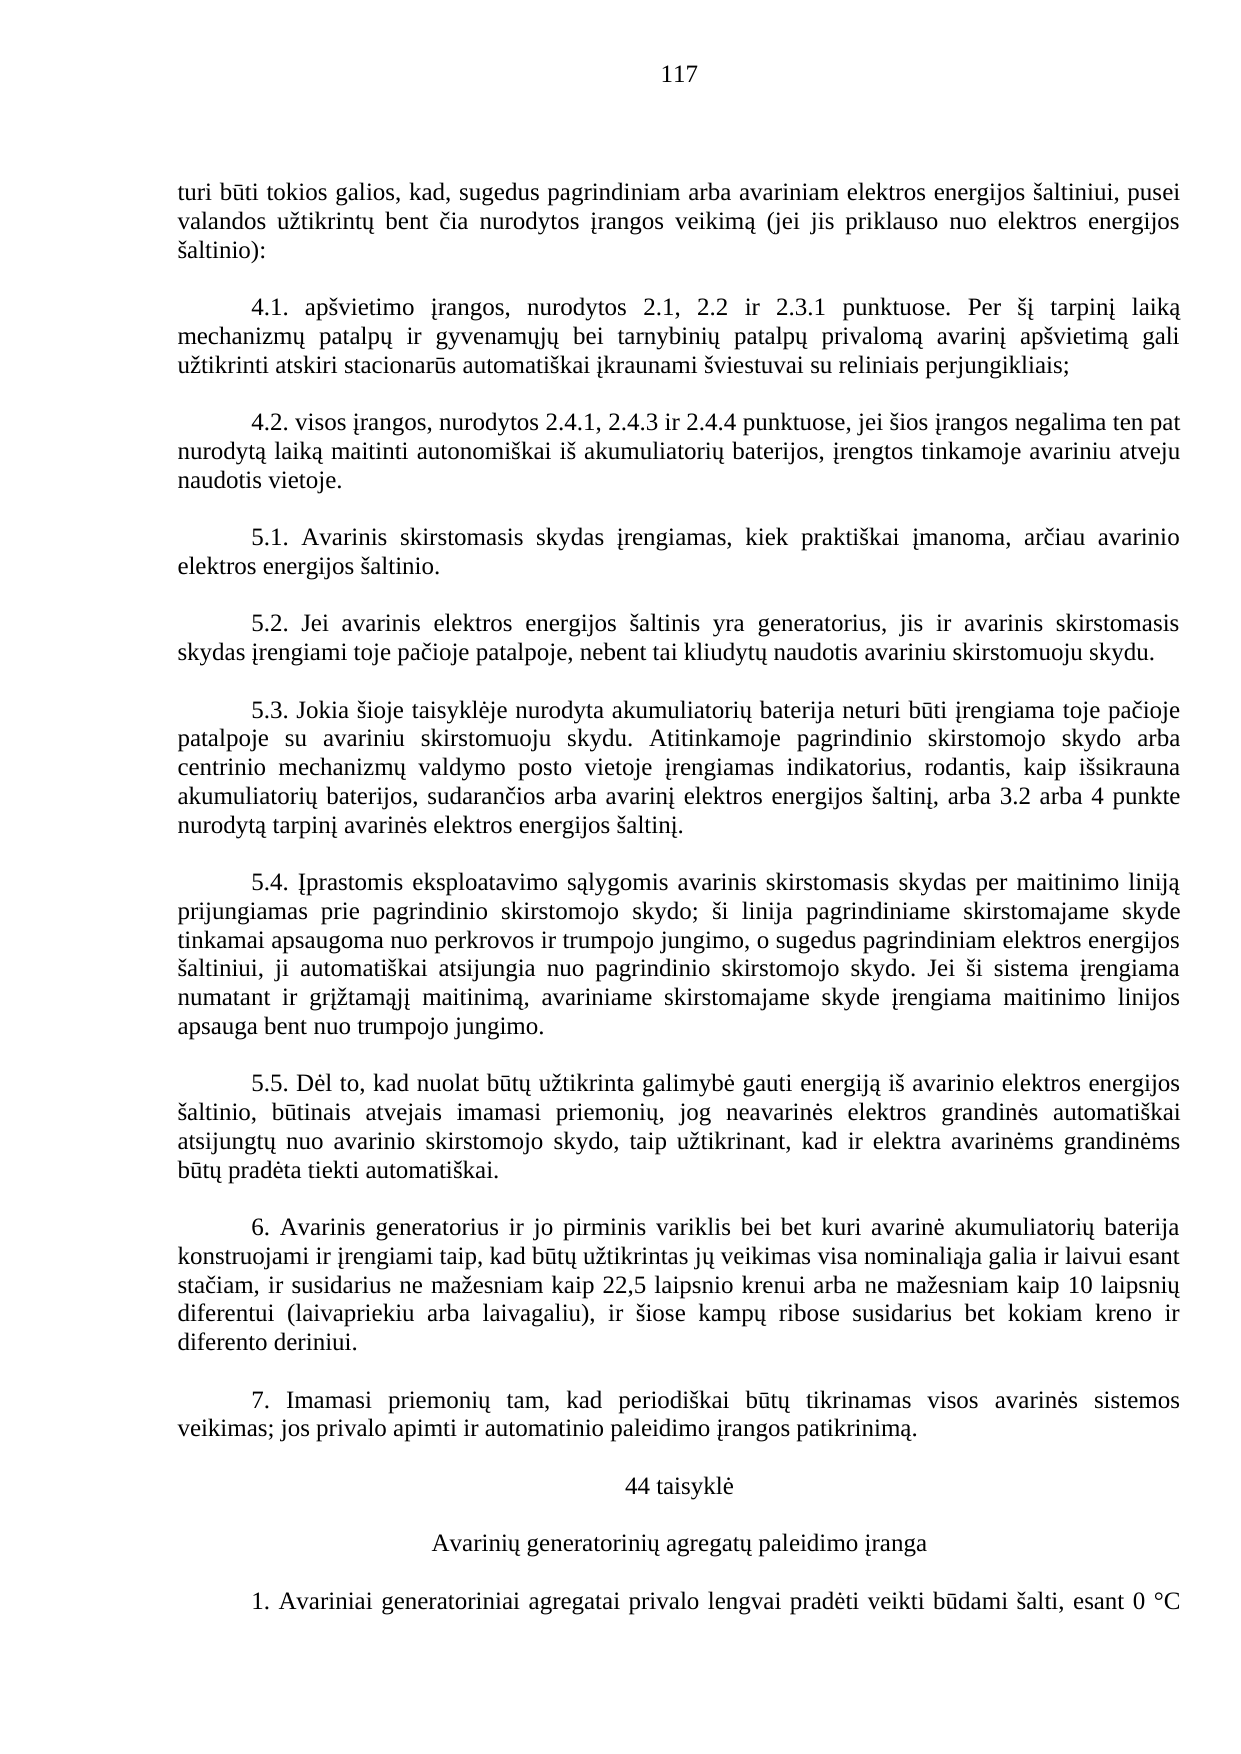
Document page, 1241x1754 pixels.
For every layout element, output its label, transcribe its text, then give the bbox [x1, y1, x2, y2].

text 4.2. visos įrangos, nurodytos 2.4.1, 2.4.3 ir 2.4.4 punktuose, jei šios įrangos negalima ten pat nurodytą laiką maitinti autonomiškai iš akumuliatorių baterijos, įrengtos tinkamoje avariniu atveju naudotis vietoje. [177, 407, 1181, 493]
text turi būti tokios galios, kad, sugedus pagrindiniam arba avariniam elektros energijos šaltiniui, pusei valandos užtikrintų bent čia nurodytos įrangos veikimą (jei jis priklauso nuo elektros energijos šaltinio): [177, 177, 1181, 263]
text 5.3. Jokia šioje taisyklėje nurodyta akumuliatorių baterija neturi būti įrengiama toje pačioje patalpoje su avariniu skirstomuoju skydu. Atitinkamoje pagrindinio skirstomojo skydo arba centrinio mechanizmų valdymo posto vietoje įrengiamas indikatorius, rodantis, kaip išsikrauna akumuliatorių baterijos, sudarančios arba avarinį elektros energijos šaltinį, arba 3.2 arba 4 punkte nurodytą tarpinį avarinės elektros energijos šaltinį. [177, 695, 1181, 838]
text 7. Imamasi priemonių tam, kad periodiškai būtų tikrinamas visos avarinės sistemos veikimas; jos privalo apimti ir automatinio paleidimo įrangos patikrinimą. [177, 1385, 1181, 1442]
text 5.5. Dėl to, kad nuolat būtų užtikrinta galimybė gauti energiją iš avarinio elektros energijos šaltinio, būtinais atvejais imamasi priemonių, jog neavarinės elektros grandinės automatiškai atsijungtų nuo avarinio skirstomojo skydo, taip užtikrinant, kad ir elektra avarinėms grandinėms būtų pradėta tiekti automatiškai. [177, 1068, 1181, 1183]
text 4.1. apšvietimo įrangos, nurodytos 2.1, 2.2 ir 2.3.1 punktuose. Per šį tarpinį laiką mechanizmų patalpų ir gyvenamųjų bei tarnybinių patalpų privalomą avarinį apšvietimą gali užtikrinti atskiri stacionarūs automatiškai įkraunami šviestuvai su reliniais perjungikliais; [177, 292, 1181, 378]
text 6. Avarinis generatorius ir jo pirminis variklis bei bet kuri avarinė akumuliatorių baterija konstruojami ir įrengiami taip, kad būtų užtikrintas jų veikimas visa nominaliąja galia ir laivui esant stačiam, ir susidarius ne mažesniam kaip 22,5 laipsnio krenui arba ne mažesniam kaip 10 laipsnių diferentui (laivapriekiu arba laivagaliu), ir šiose kampų ribose susidarius bet kokiam kreno ir diferento deriniui. [177, 1212, 1181, 1356]
text 5.2. Jei avarinis elektros energijos šaltinis yra generatorius, jis ir avarinis skirstomasis skydas įrengiami toje pačioje patalpoje, nebent tai kliudytų naudotis avariniu skirstomuoju skydu. [177, 608, 1181, 666]
text 5.1. Avarinis skirstomasis skydas įrengiamas, kiek praktiškai įmanoma, arčiau avarinio elektros energijos šaltinio. [177, 522, 1181, 580]
text 44 taisyklė [177, 1471, 1181, 1500]
text 5.4. Įprastomis eksploatavimo sąlygomis avarinis skirstomasis skydas per maitinimo liniją prijungiamas prie pagrindinio skirstomojo skydo; ši linija pagrindiniame skirstomajame skyde tinkamai apsaugoma nuo perkrovos ir trumpojo jungimo, o sugedus pagrindiniam elektros energijos šaltiniui, ji automatiškai atsijungia nuo pagrindinio skirstomojo skydo. Jei ši sistema įrengiama numatant ir grįžtamąjį maitinimą, avariniame skirstomajame skyde įrengiama maitinimo linijos apsauga bent nuo trumpojo jungimo. [177, 867, 1181, 1040]
text 1. Avariniai generatoriniai agregatai privalo lengvai pradėti veikti būdami šalti, esant 0 °C [177, 1586, 1181, 1615]
text Avarinių generatorinių agregatų paleidimo įranga [177, 1528, 1181, 1557]
